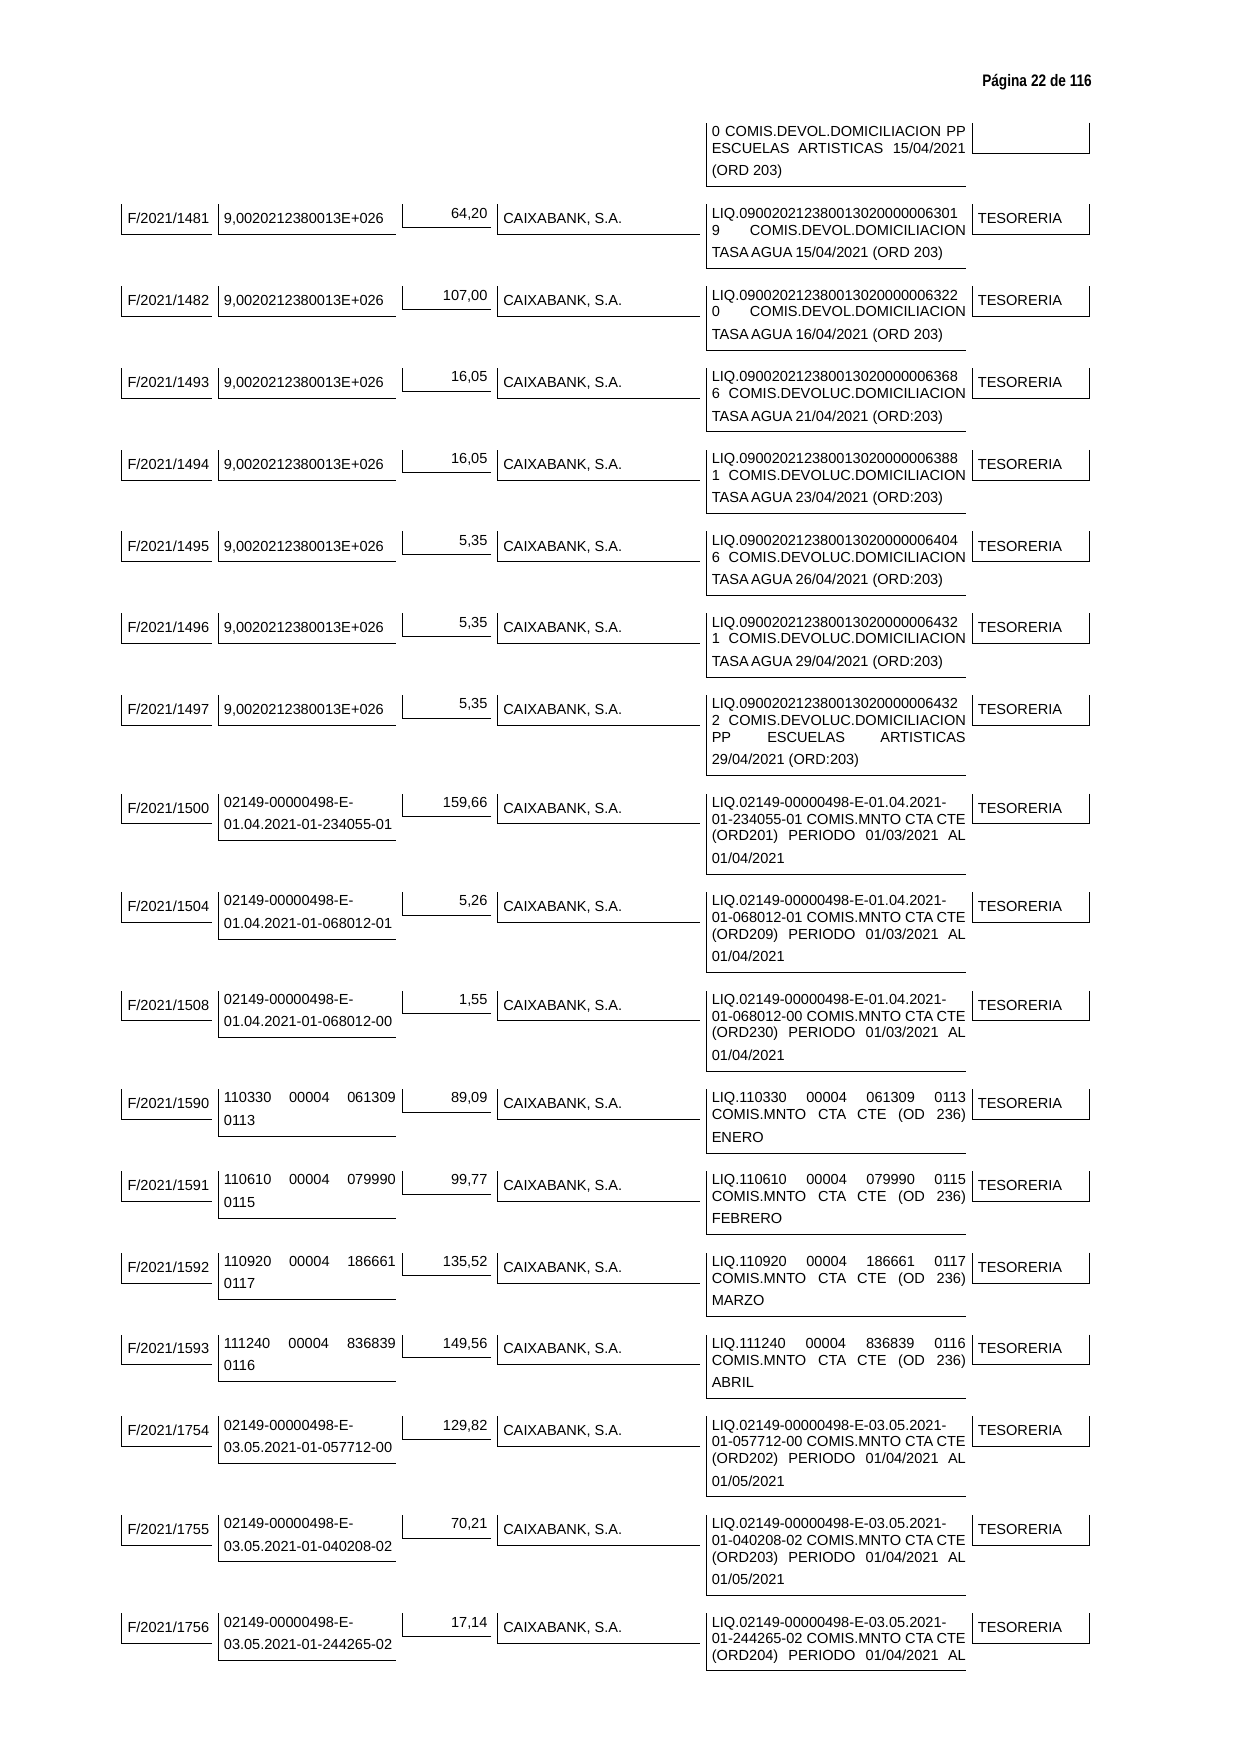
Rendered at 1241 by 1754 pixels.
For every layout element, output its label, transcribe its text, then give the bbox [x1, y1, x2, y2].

table_cell 9,0020212380013E+026 [215, 201, 399, 283]
table_cell 16,05 [399, 447, 494, 528]
table_cell CAIXABANK, S.A. [494, 529, 703, 610]
table_cell 110610 00004 079990 0115 [215, 1168, 399, 1250]
table_cell TESORERIA [969, 1086, 1092, 1168]
table_cell TESORERIA [969, 1413, 1092, 1512]
table_cell LIQ.0900202123800130200000064322 COMIS.DEVOLUC.DOMICILIACION PP ESCUELAS ARTISTICAS 29/04/2021 (ORD:203) [703, 692, 969, 791]
table_cell TESORERIA [969, 201, 1092, 283]
table_cell 16,05 [399, 365, 494, 447]
table_cell TESORERIA [969, 791, 1092, 889]
table_cell 9,0020212380013E+026 [215, 610, 399, 692]
table_cell CAIXABANK, S.A. [494, 1610, 703, 1675]
table_cell 0 COMIS.DEVOL.DOMICILIACION PP ESCUELAS ARTISTICAS 15/04/2021 (ORD 203) [703, 120, 969, 201]
table_cell CAIXABANK, S.A. [494, 1512, 703, 1610]
table_cell F/2021/1500 [118, 791, 215, 889]
table_cell 99,77 [399, 1168, 494, 1250]
table_cell 110920 00004 186661 0117 [215, 1250, 399, 1332]
table_cell CAIXABANK, S.A. [494, 610, 703, 692]
table_cell LIQ.0900202123800130200000063686 COMIS.DEVOLUC.DOMICILIACION TASA AGUA 21/04/2021 (ORD:203) [703, 365, 969, 447]
table_cell CAIXABANK, S.A. [494, 791, 703, 889]
table_cell 02149-00000498-E-03.05.2021-01-057712-00 [215, 1413, 399, 1512]
table_cell 02149-00000498-E-03.05.2021-01-244265-02 [215, 1610, 399, 1675]
table_cell LIQ.0900202123800130200000064321 COMIS.DEVOLUC.DOMICILIACION TASA AGUA 29/04/2021 (ORD:203) [703, 610, 969, 692]
table_cell CAIXABANK, S.A. [494, 283, 703, 365]
table_cell LIQ.02149-00000498-E-01.04.2021-01-068012-00 COMIS.MNTO CTA CTE (ORD230) PERIODO 01/03/2021 AL 01/04/2021 [703, 988, 969, 1086]
table_cell 17,14 [399, 1610, 494, 1675]
table_cell TESORERIA [969, 447, 1092, 528]
table_cell LIQ.110920 00004 186661 0117 COMIS.MNTO CTA CTE (OD 236) MARZO [703, 1250, 969, 1332]
table_cell [399, 120, 494, 201]
table_cell 02149-00000498-E-01.04.2021-01-068012-00 [215, 988, 399, 1086]
table_cell 70,21 [399, 1512, 494, 1610]
table_cell TESORERIA [969, 1250, 1092, 1332]
table_cell 02149-00000498-E-01.04.2021-01-234055-01 [215, 791, 399, 889]
table_cell LIQ.111240 00004 836839 0116 COMIS.MNTO CTA CTE (OD 236) ABRIL [703, 1332, 969, 1413]
table_cell TESORERIA [969, 1332, 1092, 1413]
table_cell CAIXABANK, S.A. [494, 365, 703, 447]
table_cell 9,0020212380013E+026 [215, 529, 399, 610]
table_cell 107,00 [399, 283, 494, 365]
table_cell F/2021/1593 [118, 1332, 215, 1413]
table_cell CAIXABANK, S.A. [494, 988, 703, 1086]
table_cell CAIXABANK, S.A. [494, 1413, 703, 1512]
table_cell [969, 120, 1092, 201]
table_cell 5,35 [399, 610, 494, 692]
table_cell CAIXABANK, S.A. [494, 889, 703, 988]
table_cell CAIXABANK, S.A. [494, 1168, 703, 1250]
table_cell F/2021/1495 [118, 529, 215, 610]
table_cell 159,66 [399, 791, 494, 889]
table_cell 5,26 [399, 889, 494, 988]
table_cell LIQ.0900202123800130200000063220 COMIS.DEVOL.DOMICILIACION TASA AGUA 16/04/2021 (ORD 203) [703, 283, 969, 365]
table_cell 129,82 [399, 1413, 494, 1512]
table_cell [118, 120, 215, 201]
table_cell LIQ.0900202123800130200000064046 COMIS.DEVOLUC.DOMICILIACION TASA AGUA 26/04/2021 (ORD:203) [703, 529, 969, 610]
table_cell 02149-00000498-E-01.04.2021-01-068012-01 [215, 889, 399, 988]
table_cell 9,0020212380013E+026 [215, 283, 399, 365]
table_cell LIQ.110610 00004 079990 0115 COMIS.MNTO CTA CTE (OD 236) FEBRERO [703, 1168, 969, 1250]
table_cell 64,20 [399, 201, 494, 283]
table_cell TESORERIA [969, 529, 1092, 610]
table_cell F/2021/1754 [118, 1413, 215, 1512]
table_cell LIQ.0900202123800130200000063881 COMIS.DEVOLUC.DOMICILIACION TASA AGUA 23/04/2021 (ORD:203) [703, 447, 969, 528]
table_cell F/2021/1756 [118, 1610, 215, 1675]
table_cell F/2021/1497 [118, 692, 215, 791]
table_cell F/2021/1482 [118, 283, 215, 365]
table_cell LIQ.02149-00000498-E-03.05.2021-01-040208-02 COMIS.MNTO CTA CTE (ORD203) PERIODO 01/04/2021 AL 01/05/2021 [703, 1512, 969, 1610]
table_cell [215, 120, 399, 201]
table_cell F/2021/1493 [118, 365, 215, 447]
table_cell 9,0020212380013E+026 [215, 447, 399, 528]
table_cell 1,55 [399, 988, 494, 1086]
table_cell 9,0020212380013E+026 [215, 365, 399, 447]
table_cell TESORERIA [969, 692, 1092, 791]
table_cell 89,09 [399, 1086, 494, 1168]
table_cell 135,52 [399, 1250, 494, 1332]
table_cell CAIXABANK, S.A. [494, 447, 703, 528]
table_cell 149,56 [399, 1332, 494, 1413]
table_cell CAIXABANK, S.A. [494, 1332, 703, 1413]
table_cell TESORERIA [969, 889, 1092, 988]
table_cell LIQ.110330 00004 061309 0113 COMIS.MNTO CTA CTE (OD 236) ENERO [703, 1086, 969, 1168]
table_cell TESORERIA [969, 365, 1092, 447]
table_cell CAIXABANK, S.A. [494, 1250, 703, 1332]
table_cell [494, 120, 703, 201]
table_cell F/2021/1591 [118, 1168, 215, 1250]
table_cell TESORERIA [969, 1168, 1092, 1250]
table_cell CAIXABANK, S.A. [494, 1086, 703, 1168]
table_cell TESORERIA [969, 1512, 1092, 1610]
table_cell 111240 00004 836839 0116 [215, 1332, 399, 1413]
table_cell TESORERIA [969, 1610, 1092, 1675]
table_cell 9,0020212380013E+026 [215, 692, 399, 791]
table_cell 02149-00000498-E-03.05.2021-01-040208-02 [215, 1512, 399, 1610]
table_cell TESORERIA [969, 610, 1092, 692]
table_cell CAIXABANK, S.A. [494, 692, 703, 791]
table_cell F/2021/1755 [118, 1512, 215, 1610]
table_cell TESORERIA [969, 283, 1092, 365]
table_cell 110330 00004 061309 0113 [215, 1086, 399, 1168]
table_cell LIQ.02149-00000498-E-01.04.2021-01-068012-01 COMIS.MNTO CTA CTE (ORD209) PERIODO 01/03/2021 AL 01/04/2021 [703, 889, 969, 988]
table_cell LIQ.0900202123800130200000063019 COMIS.DEVOL.DOMICILIACION TASA AGUA 15/04/2021 (ORD 203) [703, 201, 969, 283]
table_cell F/2021/1504 [118, 889, 215, 988]
table_cell F/2021/1494 [118, 447, 215, 528]
table_cell LIQ.02149-00000498-E-03.05.2021-01-057712-00 COMIS.MNTO CTA CTE (ORD202) PERIODO 01/04/2021 AL 01/05/2021 [703, 1413, 969, 1512]
table_cell LIQ.02149-00000498-E-03.05.2021-01-244265-02 COMIS.MNTO CTA CTE (ORD204) PERIODO 01/04/2021 AL [703, 1610, 969, 1675]
table_cell 5,35 [399, 529, 494, 610]
table_cell F/2021/1496 [118, 610, 215, 692]
table_cell F/2021/1590 [118, 1086, 215, 1168]
table_cell F/2021/1481 [118, 201, 215, 283]
table_cell 5,35 [399, 692, 494, 791]
table_cell LIQ.02149-00000498-E-01.04.2021-01-234055-01 COMIS.MNTO CTA CTE (ORD201) PERIODO 01/03/2021 AL 01/04/2021 [703, 791, 969, 889]
table_cell F/2021/1508 [118, 988, 215, 1086]
table_cell CAIXABANK, S.A. [494, 201, 703, 283]
table_cell F/2021/1592 [118, 1250, 215, 1332]
table_cell TESORERIA [969, 988, 1092, 1086]
